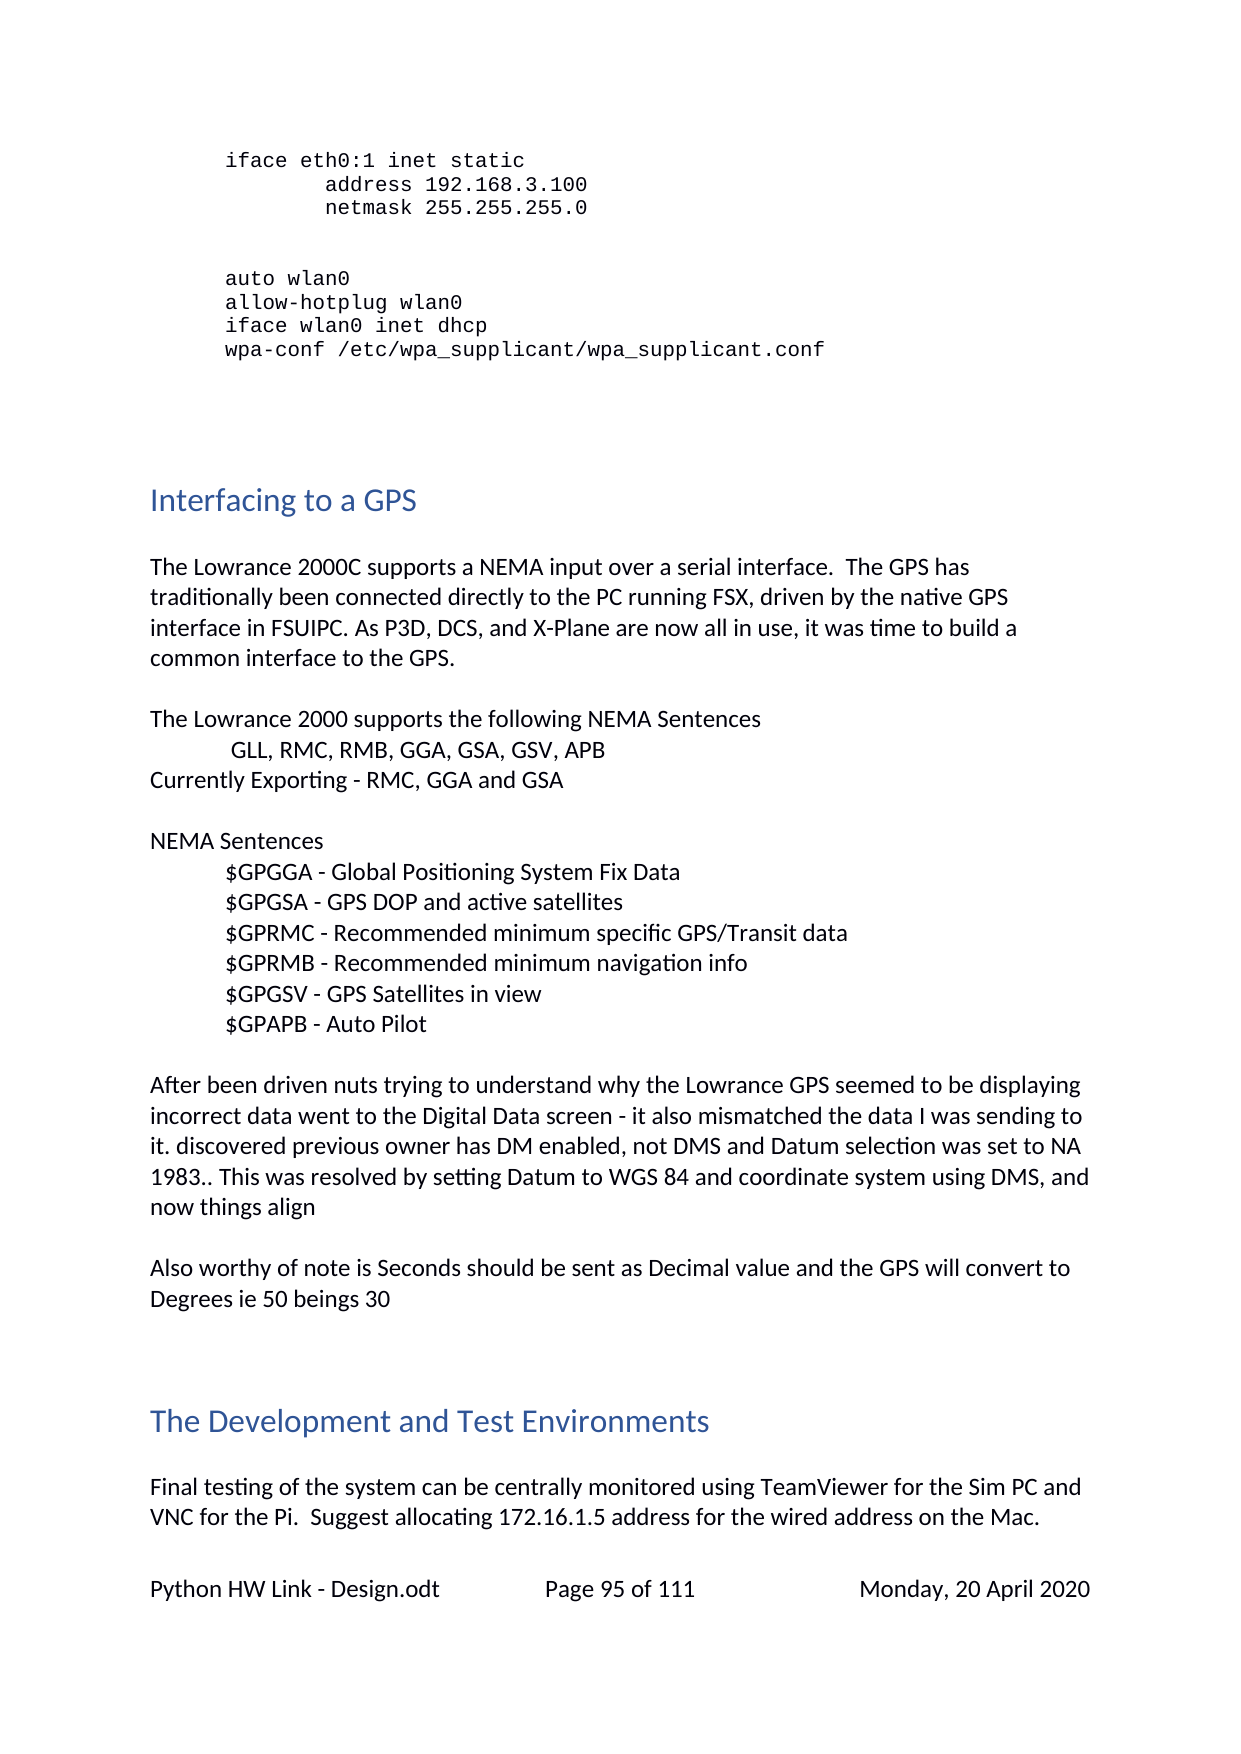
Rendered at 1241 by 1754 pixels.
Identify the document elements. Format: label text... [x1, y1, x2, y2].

text $GPGSA - GPS DOP and active satellites [225, 886, 1090, 917]
text $GPGSV - GPS Satellites in view [225, 978, 1090, 1008]
text NEMA Sentences [150, 825, 1090, 856]
text $GPRMB - Recommended minimum navigation info [225, 947, 1090, 978]
subtitle Interfacing to a GPS [150, 479, 1090, 520]
text The Lowrance 2000C supports a NEMA input over a serial interface. The GPS has traditionally been connected directly to the PC running FSX, driven by the native GPS interface in FSUIPC. As P3D, DCS, and X-Plane are now all in use, it was time to build a common interface to the GPS. [150, 551, 1090, 673]
text After been driven nuts trying to understand why the Lowrance GPS seemed to be displaying incorrect data went to the Digital Data screen - it also mismatched the data I was sending to it. discovered previous owner has DM enabled, not DMS and Datum selection was set to NA 1983.. This was resolved by setting Datum to WGS 84 and coordinate system using DMS, and now things align [150, 1069, 1090, 1222]
text Also worthy of note is Seconds should be sent as Decimal value and the GPS will convert to Degrees ie 50 beings 30 [150, 1253, 1090, 1314]
text $GPGGA - Global Positioning System Fix Data [225, 856, 1090, 886]
subtitle The Development and Test Environments [150, 1400, 1090, 1440]
text Final testing of the system can be centrally monitored using TeamViewer for the Sim PC and VNC for the Pi. Suggest allocating 172.16.1.5 address for the wired address on the Mac. [150, 1471, 1090, 1532]
text $GPRMC - Recommended minimum specific GPS/Transit data [225, 917, 1090, 947]
text GLL, RMC, RMB, GGA, GSA, GSV, APB [225, 734, 1090, 764]
text iface eth0:1 inet static address 192.168.3.100 netmask 255.255.255.0 auto wlan0 allow-hotplug wlan0 iface wlan0 inet dhcp wpa-conf /etc/wpa_supplicant/wpa_supplicant.conf [225, 150, 1090, 393]
text Currently Exporting - RMC, GGA and GSA [150, 764, 1090, 795]
text The Lowrance 2000 supports the following NEMA Sentences [150, 703, 1090, 734]
text $GPAPB - Auto Pilot [225, 1008, 1090, 1039]
